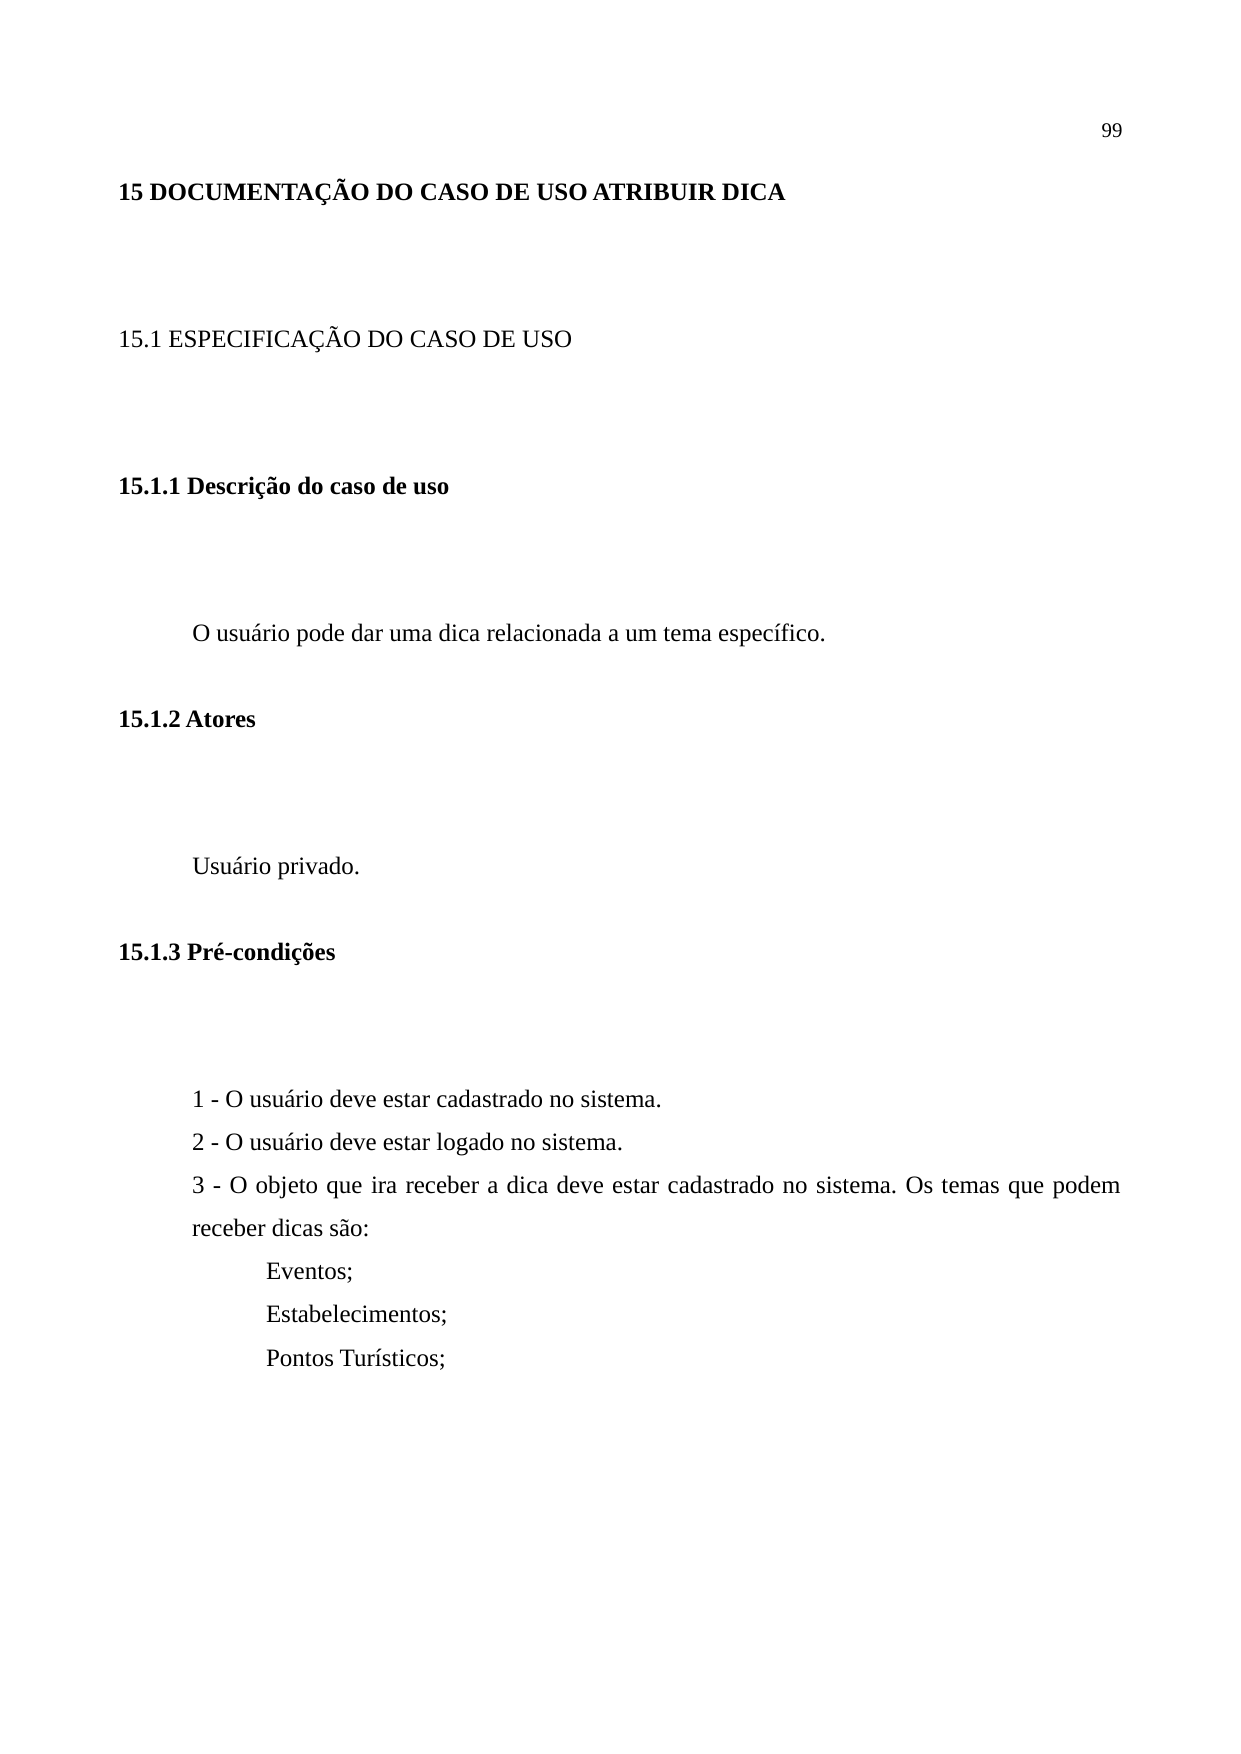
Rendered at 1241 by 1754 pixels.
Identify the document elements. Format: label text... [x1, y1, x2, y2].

subtitle Pré-condições [118, 937, 1122, 966]
text O usuário pode dar uma dica relacionada a um tema específico. [118, 618, 1122, 646]
text 3 - O objeto que ira receber a dica deve estar cadastrado no sistema. Os temas que podem receber dicas são: [192, 1170, 1122, 1242]
subtitle Atores [118, 704, 1122, 733]
text Estabelecimentos; [118, 1299, 1122, 1328]
text Pontos Turísticos; [118, 1343, 1122, 1371]
text 1 - O usuário deve estar cadastrado no sistema. [192, 1084, 1122, 1113]
text 2 - O usuário deve estar logado no sistema. [192, 1127, 1122, 1156]
subtitle Documentação do caso de uso atribuir dica [118, 177, 945, 206]
subtitle Descrição do caso de uso [118, 471, 1122, 499]
text Eventos; [192, 1256, 1122, 1285]
text Usuário privado. [118, 851, 1122, 879]
subtitle Especificação do caso de uso [118, 324, 1122, 353]
